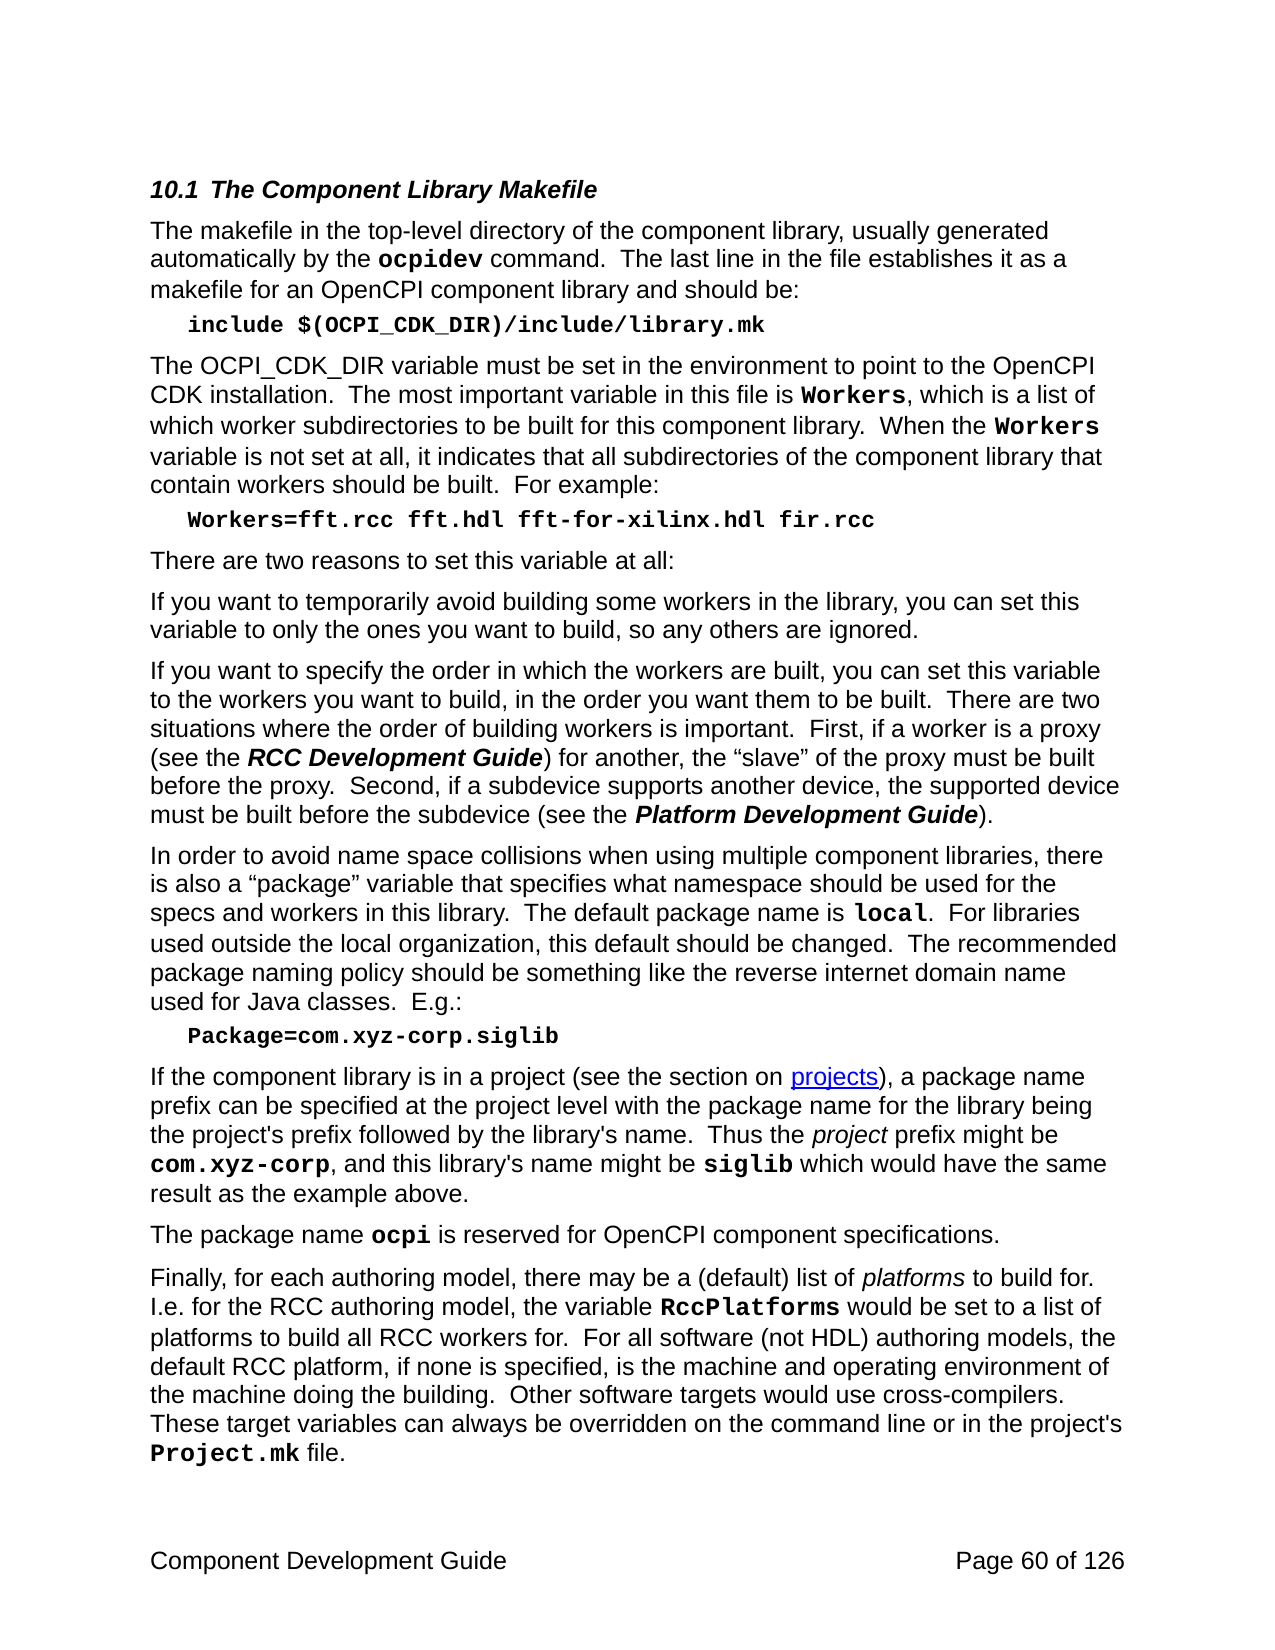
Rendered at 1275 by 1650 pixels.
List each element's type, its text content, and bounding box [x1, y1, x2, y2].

text The package name ocpi is reserved for OpenCPI component specifications. [150, 1220, 1125, 1251]
text Package=com.xyz-corp.siglib [187, 1024, 1125, 1050]
text In order to avoid name space collisions when using multiple component libraries, there is also a “package” variable that specifies what namespace should be used for the specs and workers in this library. The default package name is local. For libraries used outside the local organization, this default should be changed. The recommended package naming policy should be something like the reverse internet domain name used for Java classes. E.g.: [150, 841, 1125, 1015]
text The OCPI_CDK_DIR variable must be set in the environment to point to the OpenCPI CDK installation. The most important variable in this file is Workers, which is a list of which worker subdirectories to be built for this component library. When the Workers variable is not set at all, it indicates that all subdirectories of the component library that contain workers should be built. For example: [150, 351, 1125, 499]
text Workers=fft.rcc fft.hdl fft-for-xilinx.hdl fir.rcc [187, 508, 1125, 534]
subtitle The Component Library Makefile [150, 175, 1125, 204]
text If you want to specify the order in which the workers are built, you can set this variable to the workers you want to build, in the order you want them to be built. There are two situations where the order of building workers is important. First, if a worker is a proxy (see the RCC Development Guide) for another, the “slave” of the proxy must be built before the proxy. Second, if a subdevice supports another device, the supported device must be built before the subdevice (see the Platform Development Guide). [150, 656, 1125, 829]
text If you want to temporarily avoid building some workers in the library, you can set this variable to only the ones you want to build, so any others are ignored. [150, 587, 1125, 644]
text include $(OCPI_CDK_DIR)/include/library.mk [187, 313, 1125, 339]
text The makefile in the top-level directory of the component library, usually generated automatically by the ocpidev command. The last line in the file establishes it as a makefile for an OpenCPI component library and should be: [150, 216, 1125, 304]
text There are two reasons to set this variable at all: [150, 546, 1125, 575]
text Finally, for each authoring model, there may be a (default) list of platforms to build for. I.e. for the RCC authoring model, the variable RccPlatforms would be set to a list of platforms to build all RCC workers for. For all software (not HDL) authoring models, the default RCC platform, if none is specified, is the machine and operating environment of the machine doing the building. Other software targets would use cross-compilers. These target variables can always be overridden on the command line or in the project's Project.mk file. [150, 1263, 1125, 1469]
text If the component library is in a project (see the section on projects), a package name prefix can be specified at the project level with the package name for the library being the project's prefix followed by the library's name. Thus the project prefix might be com.xyz-corp, and this library's name might be siglib which would have the same result as the example above. [150, 1062, 1125, 1208]
